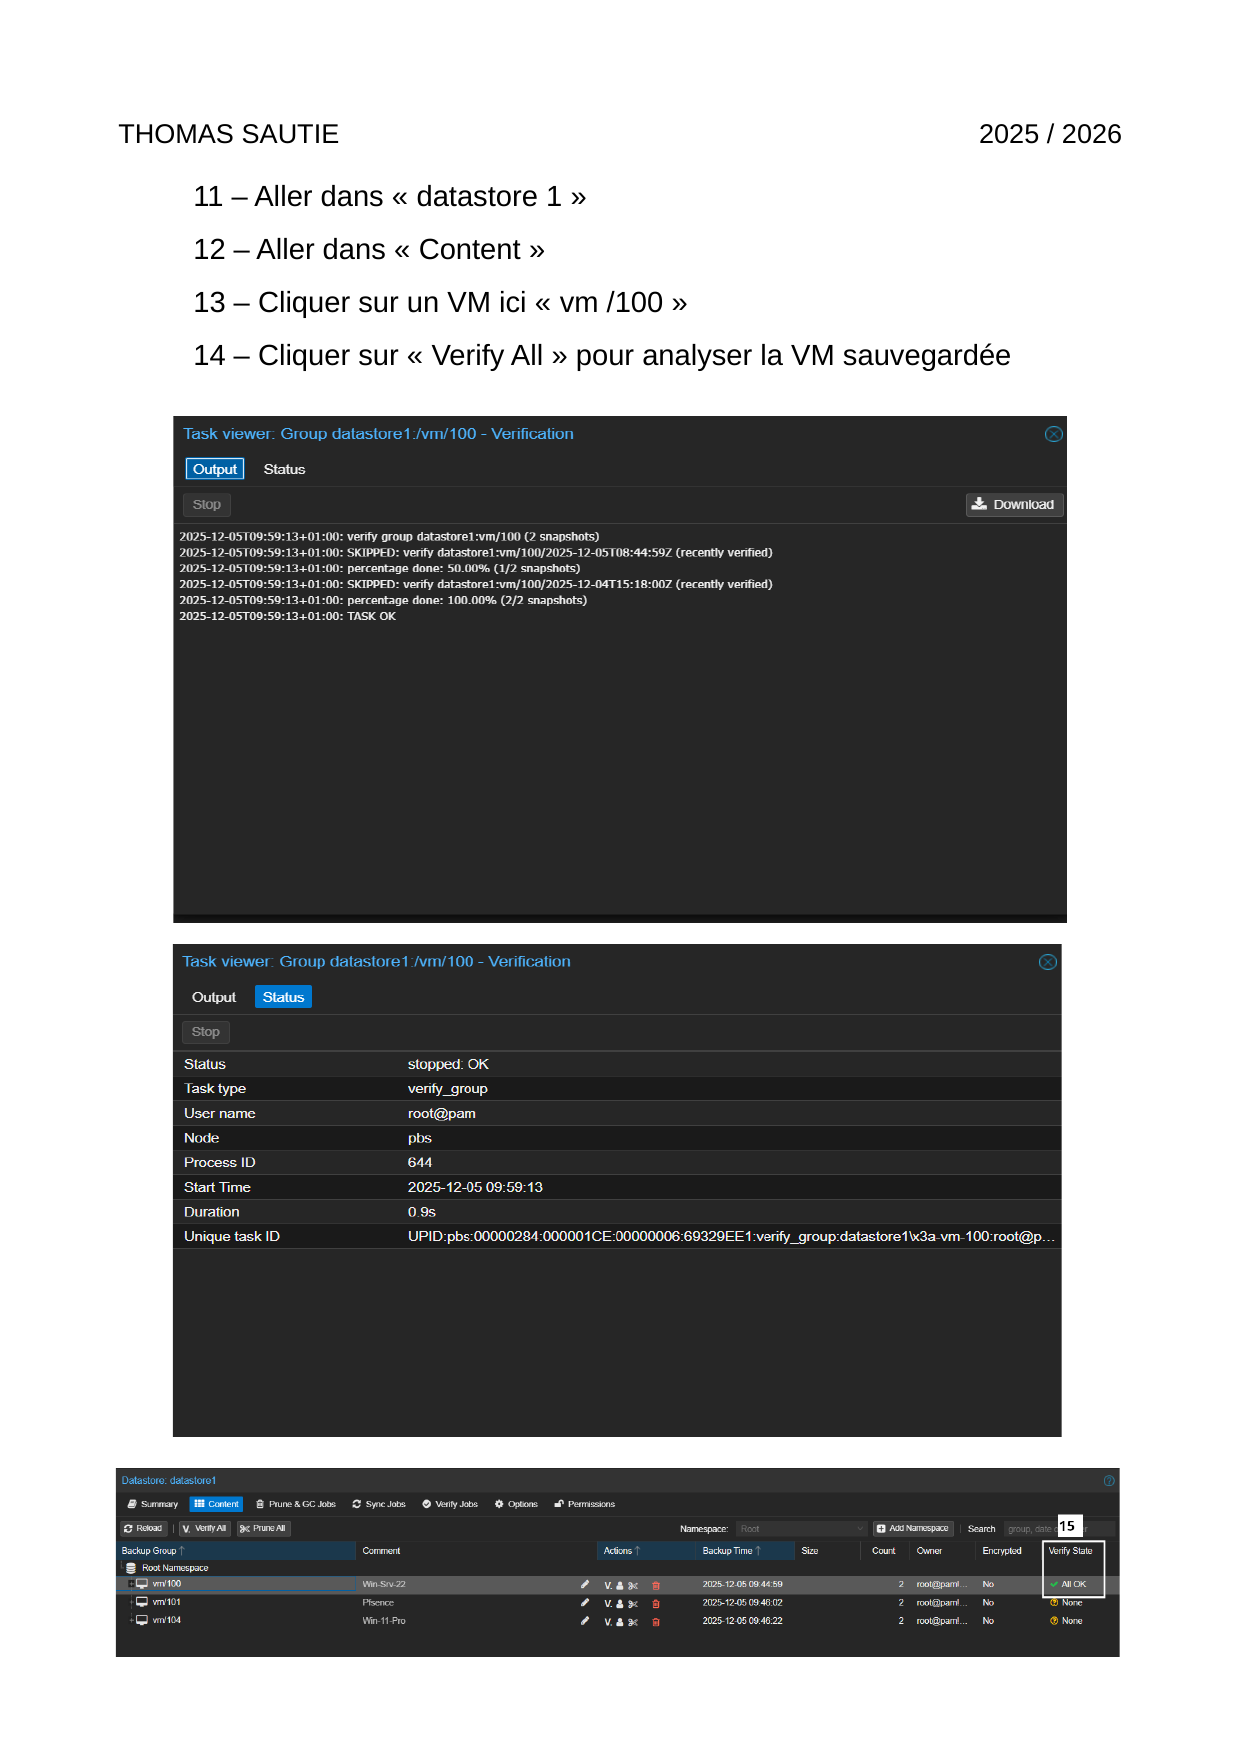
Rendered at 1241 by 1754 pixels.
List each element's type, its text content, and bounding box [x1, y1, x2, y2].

list 12 – Aller dans « Content » [164, 232, 1122, 266]
picture [172, 944, 1062, 1437]
picture [173, 416, 1067, 923]
list 14 – Cliquer sur « Verify All » pour analyser la VM sauvegardée [164, 338, 1122, 372]
list 11 – Aller dans « datastore 1 » [164, 179, 1122, 212]
picture [115, 1468, 1120, 1657]
list 13 – Cliquer sur un VM ici « vm /100 » [164, 285, 1122, 319]
